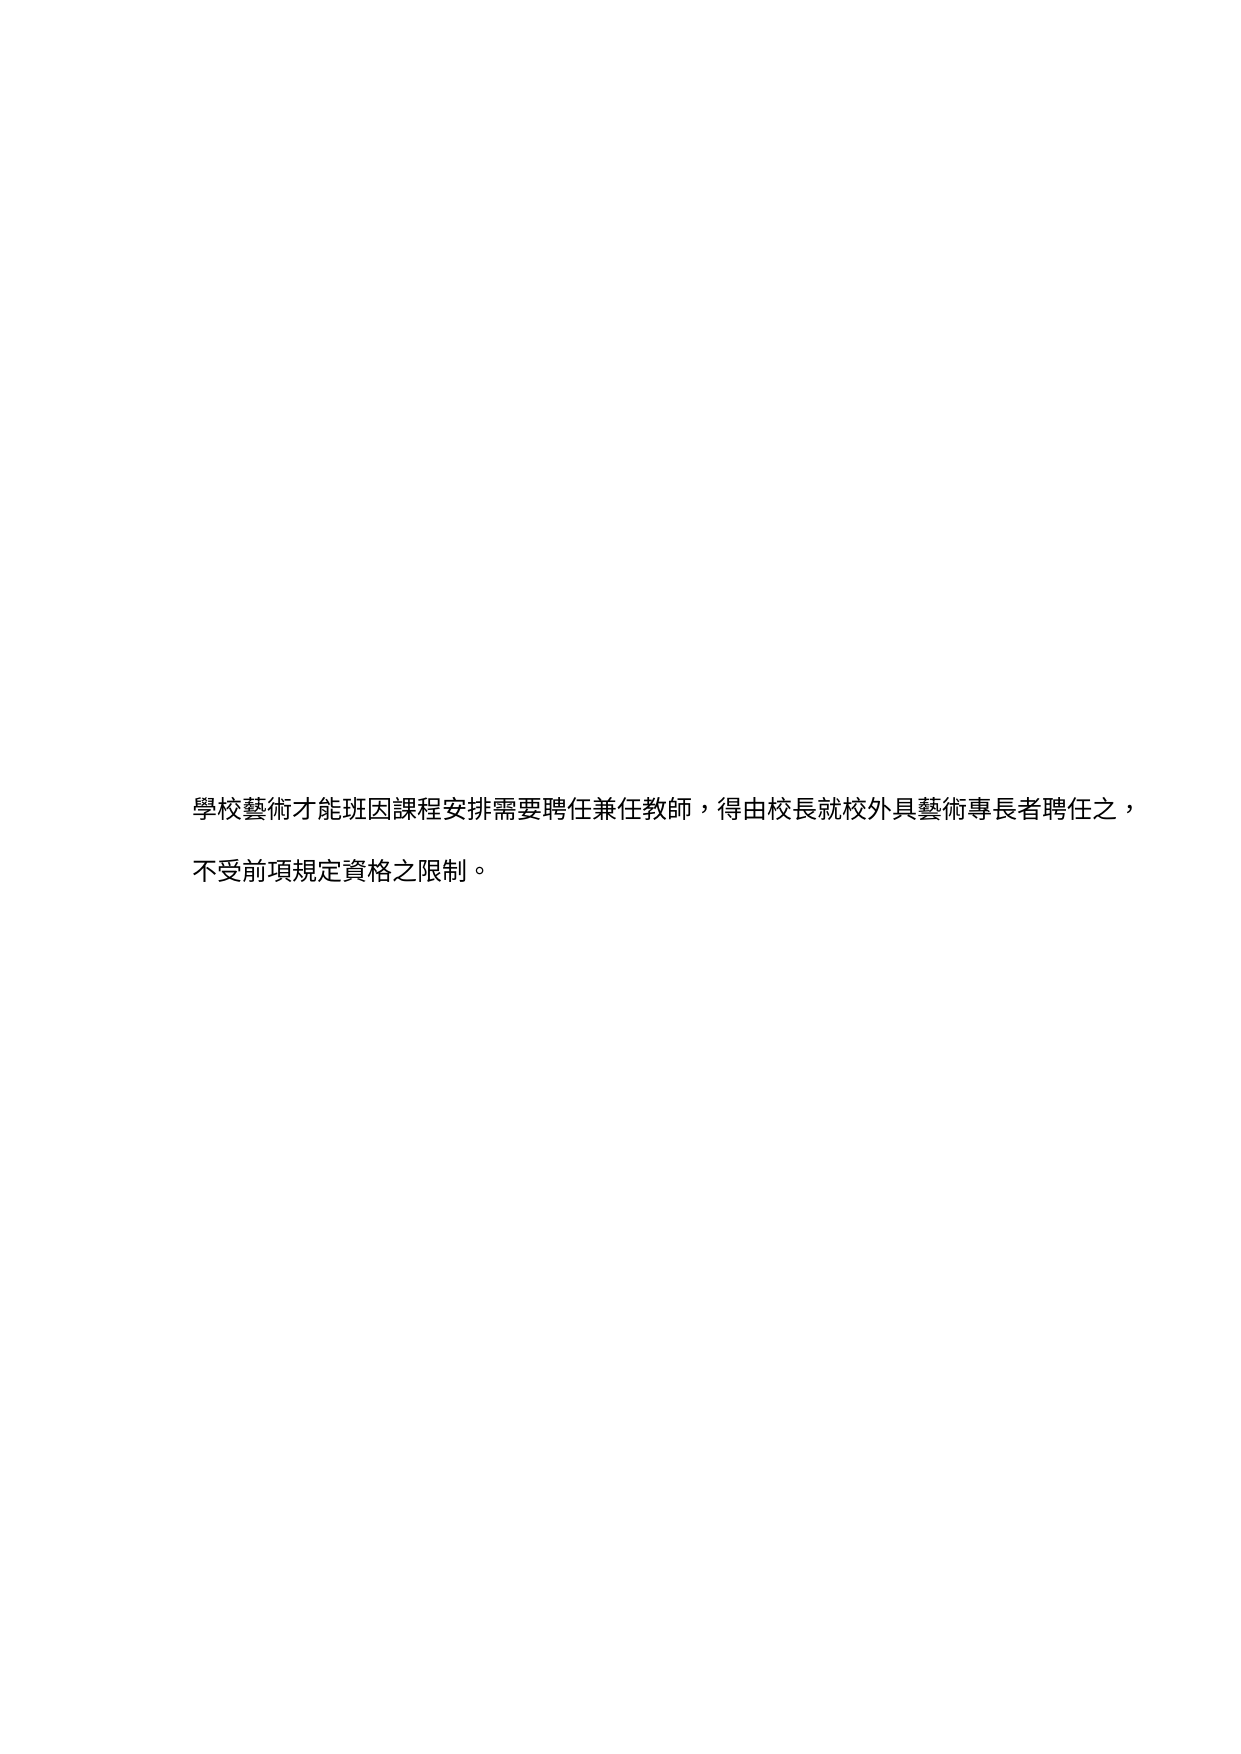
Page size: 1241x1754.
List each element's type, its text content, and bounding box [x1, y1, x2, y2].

text 學校藝術才能班因課程安排需要聘任兼任教師，得由校長就校外具藝術專長者聘任之，不受前項規定資格之限制。 [192, 766, 1122, 891]
